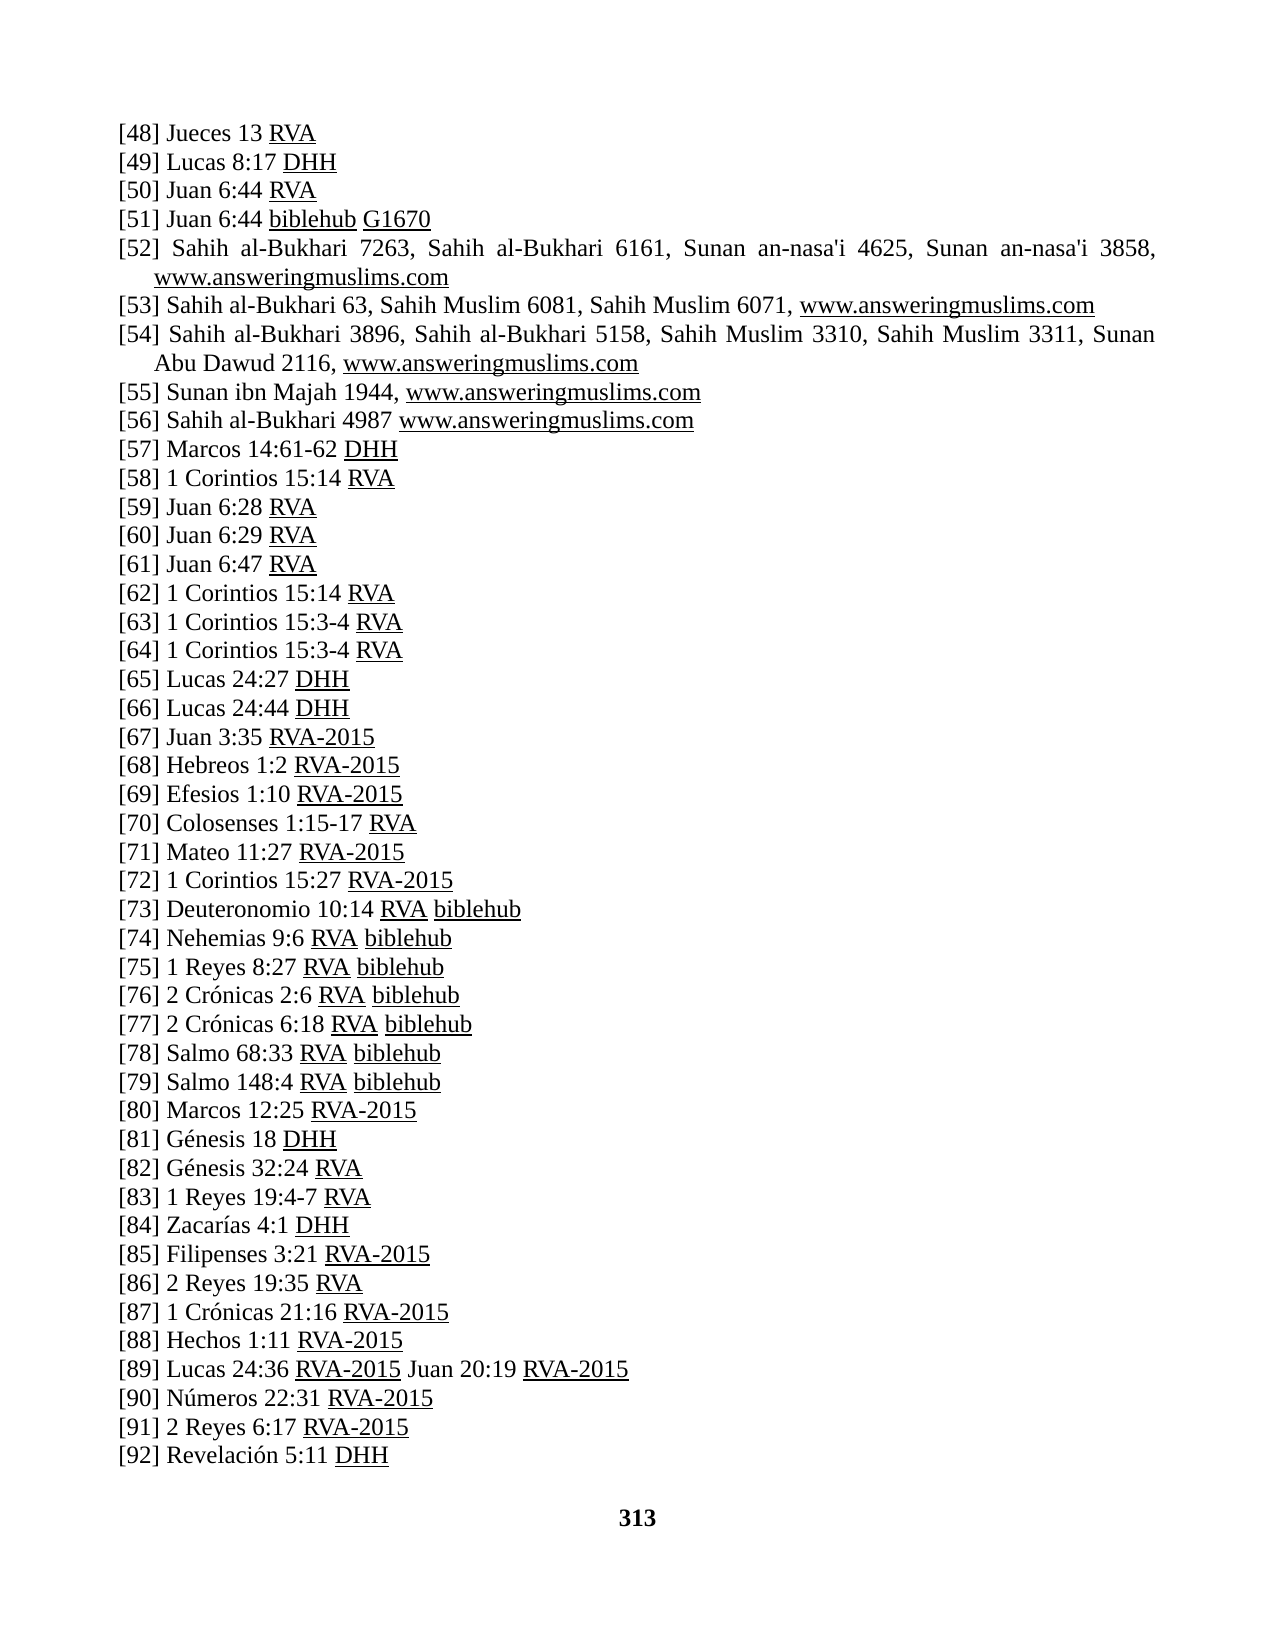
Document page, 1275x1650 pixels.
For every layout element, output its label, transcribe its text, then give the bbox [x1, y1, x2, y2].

text 2 Reyes 6:17 RVA-2015 [118, 1412, 1157, 1441]
text 1 Corintios 15:14 RVA [118, 463, 1157, 492]
text Salmo 68:33 RVA biblehub [118, 1038, 1157, 1067]
text Sahih al-Bukhari 3896, Sahih al-Bukhari 5158, Sahih Muslim 3310, Sahih Muslim 3311, Sunan Abu Dawud 2116, www.answeringmuslims.com [118, 319, 1157, 377]
text Génesis 18 DHH [118, 1124, 1157, 1153]
text Marcos 12:25 RVA-2015 [118, 1096, 1157, 1124]
text Génesis 32:24 RVA [118, 1153, 1157, 1182]
text Lucas 24:27 DHH [118, 664, 1157, 693]
text Juan 6:47 RVA [118, 549, 1157, 578]
text 1 Corintios 15:3-4 RVA [118, 607, 1157, 636]
text Revelación 5:11 DHH [118, 1441, 1157, 1469]
text Hebreos 1:2 RVA-2015 [118, 751, 1157, 779]
text Efesios 1:10 RVA-2015 [118, 779, 1157, 808]
text Sunan ibn Majah 1944, www.answeringmuslims.com [118, 377, 1157, 406]
text 1 Reyes 19:4-7 RVA [118, 1182, 1157, 1211]
text Zacarías 4:1 DHH [118, 1211, 1157, 1239]
text 2 Crónicas 2:6 RVA biblehub [118, 981, 1157, 1009]
text Salmo 148:4 RVA biblehub [118, 1067, 1157, 1096]
text Sahih al-Bukhari 7263, Sahih al-Bukhari 6161, Sunan an-nasa'i 4625, Sunan an-nasa'i 3858, www.answeringmuslims.com [118, 233, 1157, 291]
text Juan 6:29 RVA [118, 521, 1157, 549]
text Nehemias 9:6 RVA biblehub [118, 923, 1157, 952]
text 1 Reyes 8:27 RVA biblehub [118, 952, 1157, 981]
text Juan 6:44 RVA [118, 176, 1157, 204]
text 1 Corintios 15:3-4 RVA [118, 636, 1157, 664]
text Filipenses 3:21 RVA-2015 [118, 1239, 1157, 1268]
text Lucas 8:17 DHH [118, 147, 1157, 176]
text Lucas 24:44 DHH [118, 693, 1157, 722]
text Juan 6:28 RVA [118, 492, 1157, 521]
text 1 Corintios 15:27 RVA-2015 [118, 866, 1157, 894]
text Colosenses 1:15-17 RVA [118, 808, 1157, 837]
text Jueces 13 RVA [118, 118, 1157, 147]
text Números 22:31 RVA-2015 [118, 1383, 1157, 1412]
text 2 Crónicas 6:18 RVA biblehub [118, 1009, 1157, 1038]
text 2 Reyes 19:35 RVA [118, 1268, 1157, 1297]
text Sahih al-Bukhari 4987 www.answeringmuslims.com [118, 406, 1157, 434]
text Lucas 24:36 RVA-2015 Juan 20:19 RVA-2015 [118, 1354, 1157, 1383]
text Mateo 11:27 RVA-2015 [118, 837, 1157, 866]
text Deuteronomio 10:14 RVA biblehub [118, 894, 1157, 923]
text Juan 3:35 RVA-2015 [118, 722, 1157, 751]
text Sahih al-Bukhari 63, Sahih Muslim 6081, Sahih Muslim 6071, www.answeringmuslims.com [118, 291, 1157, 319]
text 1 Crónicas 21:16 RVA-2015 [118, 1297, 1157, 1326]
text 1 Corintios 15:14 RVA [118, 578, 1157, 607]
text Hechos 1:11 RVA-2015 [118, 1326, 1157, 1354]
text Juan 6:44 biblehub G1670 [118, 204, 1157, 233]
text Marcos 14:61-62 DHH [118, 434, 1157, 463]
